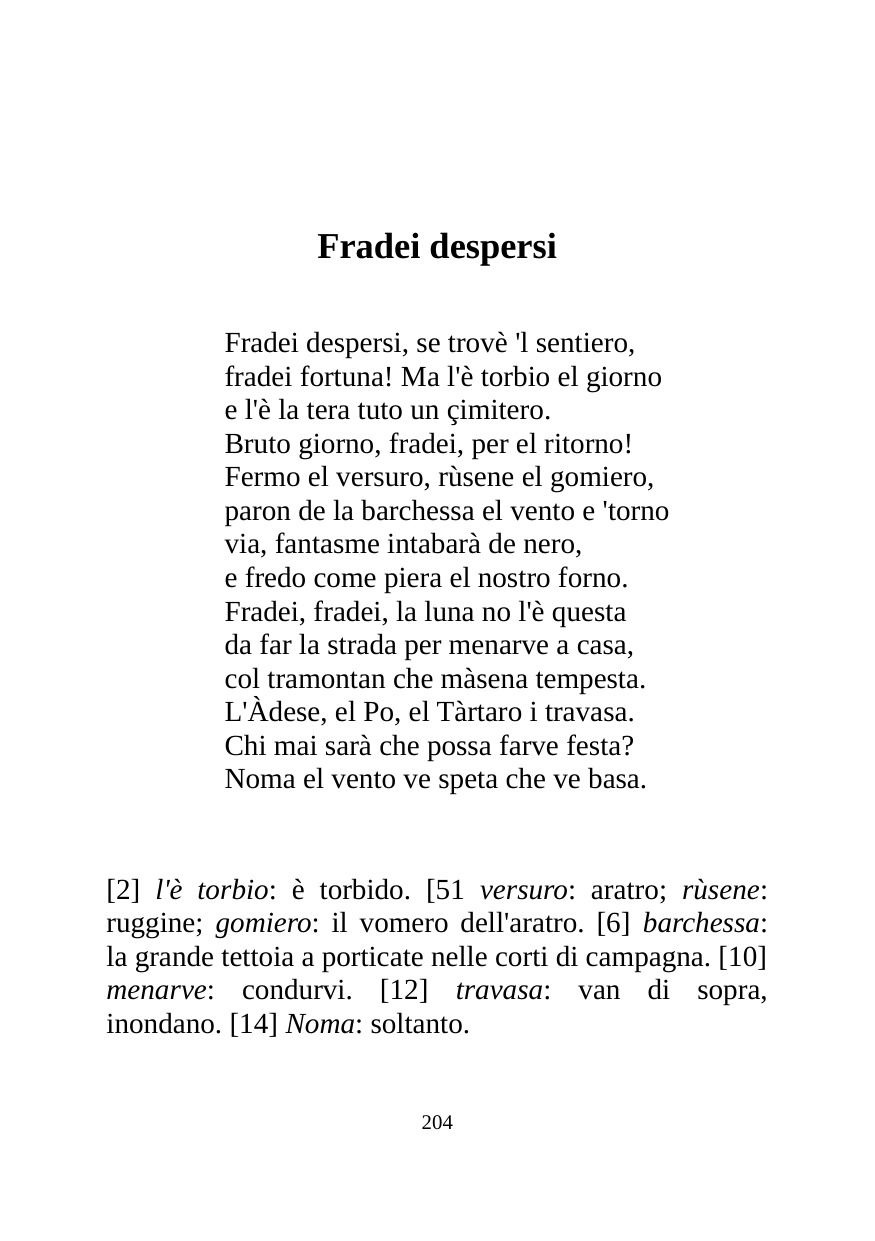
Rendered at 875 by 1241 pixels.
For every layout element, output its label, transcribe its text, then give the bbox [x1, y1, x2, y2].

text [2] l'è torbio: è torbido. [51 versuro: aratro; rùsene: ruggine; gomiero: il vomero dell'aratro. [6] barchessa: la grande tettoia a porticate nelle corti di campagna. [10] menarve: condurvi. [12] travasa: van di sopra, inondano. [14] Noma: soltanto. [106, 872, 768, 1039]
subtitle Fradei despersi [106, 224, 768, 266]
text Fradei despersi, se trovè 'l sentiero, fradei fortuna! Ma l'è torbio el giorno e l'è la tera tuto un çimitero. Bruto giorno, fradei, per el ritorno! Fermo el versuro, rùsene el gomiero, paron de la barchessa el vento e 'torno via, fantasme intabarà de nero, e fredo come piera el nostro forno. Fradei, fradei, la luna no l'è questa da far la strada per menarve a casa, col tramontan che màsena tempesta. L'Àdese, el Po, el Tàrtaro i travasa. Chi mai sarà che possa farve festa? Noma el vento ve speta che ve basa. [224, 325, 768, 795]
